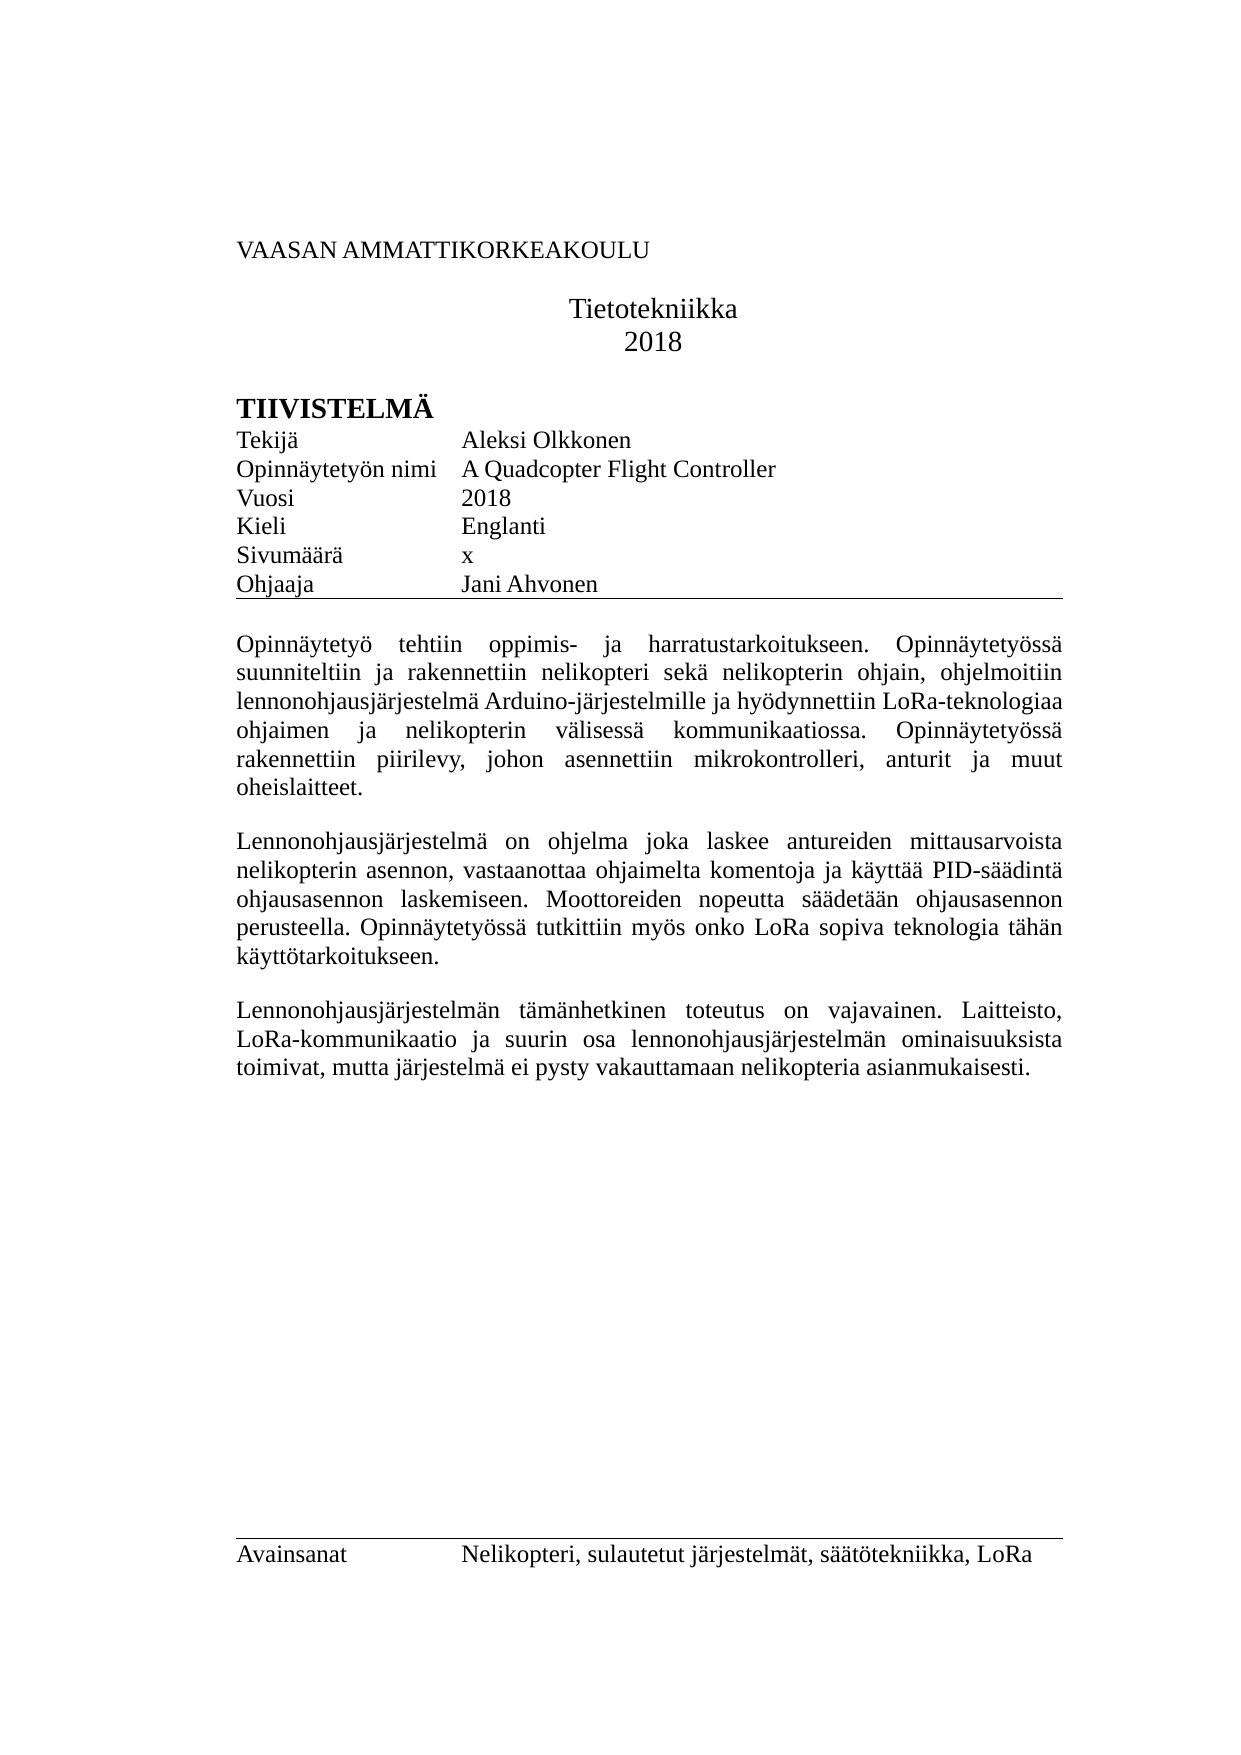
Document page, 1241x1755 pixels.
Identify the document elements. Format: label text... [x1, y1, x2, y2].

text Opinnäytetyön nimi A Quadcopter Flight Controller [236, 454, 1063, 483]
text Lennonohjausjärjestelmän tämänhetkinen toteutus on vajavainen. Laitteisto, LoRa-kommunikaatio ja suurin osa lennonohjausjärjestelmän ominaisuuksista toimivat, mutta järjestelmä ei pysty vakauttamaan nelikopteria asianmukaisesti. [236, 995, 1063, 1081]
text Opinnäytetyö tehtiin oppimis- ja harratustarkoitukseen. Opinnäytetyössä suunniteltiin ja rakennettiin nelikopteri sekä nelikopterin ohjain, ohjelmoitiin lennonohjausjärjestelmä Arduino-järjestelmille ja hyödynnettiin LoRa-teknologiaa ohjaimen ja nelikopterin välisessä kommunikaatiossa. Opinnäytetyössä rakennettiin piirilevy, johon asennettiin mikrokontrolleri, anturit ja muut oheislaitteet. [236, 629, 1063, 801]
text Ohjaaja Jani Ahvonen [236, 569, 1063, 598]
text Sivumäärä x [236, 540, 1063, 569]
text TIIVISTELMÄ [236, 392, 1063, 425]
text VAASAN AMMATTIKORKEAKOULU [236, 235, 1063, 264]
text Avainsanat Nelikopteri, sulautetut järjestelmät, säätötekniikka, LoRa [236, 1539, 1063, 1568]
table_header Tietotekniikka [251, 291, 1067, 324]
text Vuosi 2018 Kieli Englanti [236, 483, 1063, 540]
text Tekijä Aleksi Olkkonen [236, 425, 1063, 454]
table_cell 2018 [251, 325, 1067, 358]
text Lennonohjausjärjestelmä on ohjelma joka laskee antureiden mittausarvoista nelikopterin asennon, vastaanottaa ohjaimelta komentoja ja käyttää PID-säädintä ohjausasennon laskemiseen. Moottoreiden nopeutta säädetään ohjausasennon perusteella. Opinnäytetyössä tutkittiin myös onko LoRa sopiva teknologia tähän käyttötarkoitukseen. [236, 826, 1063, 970]
